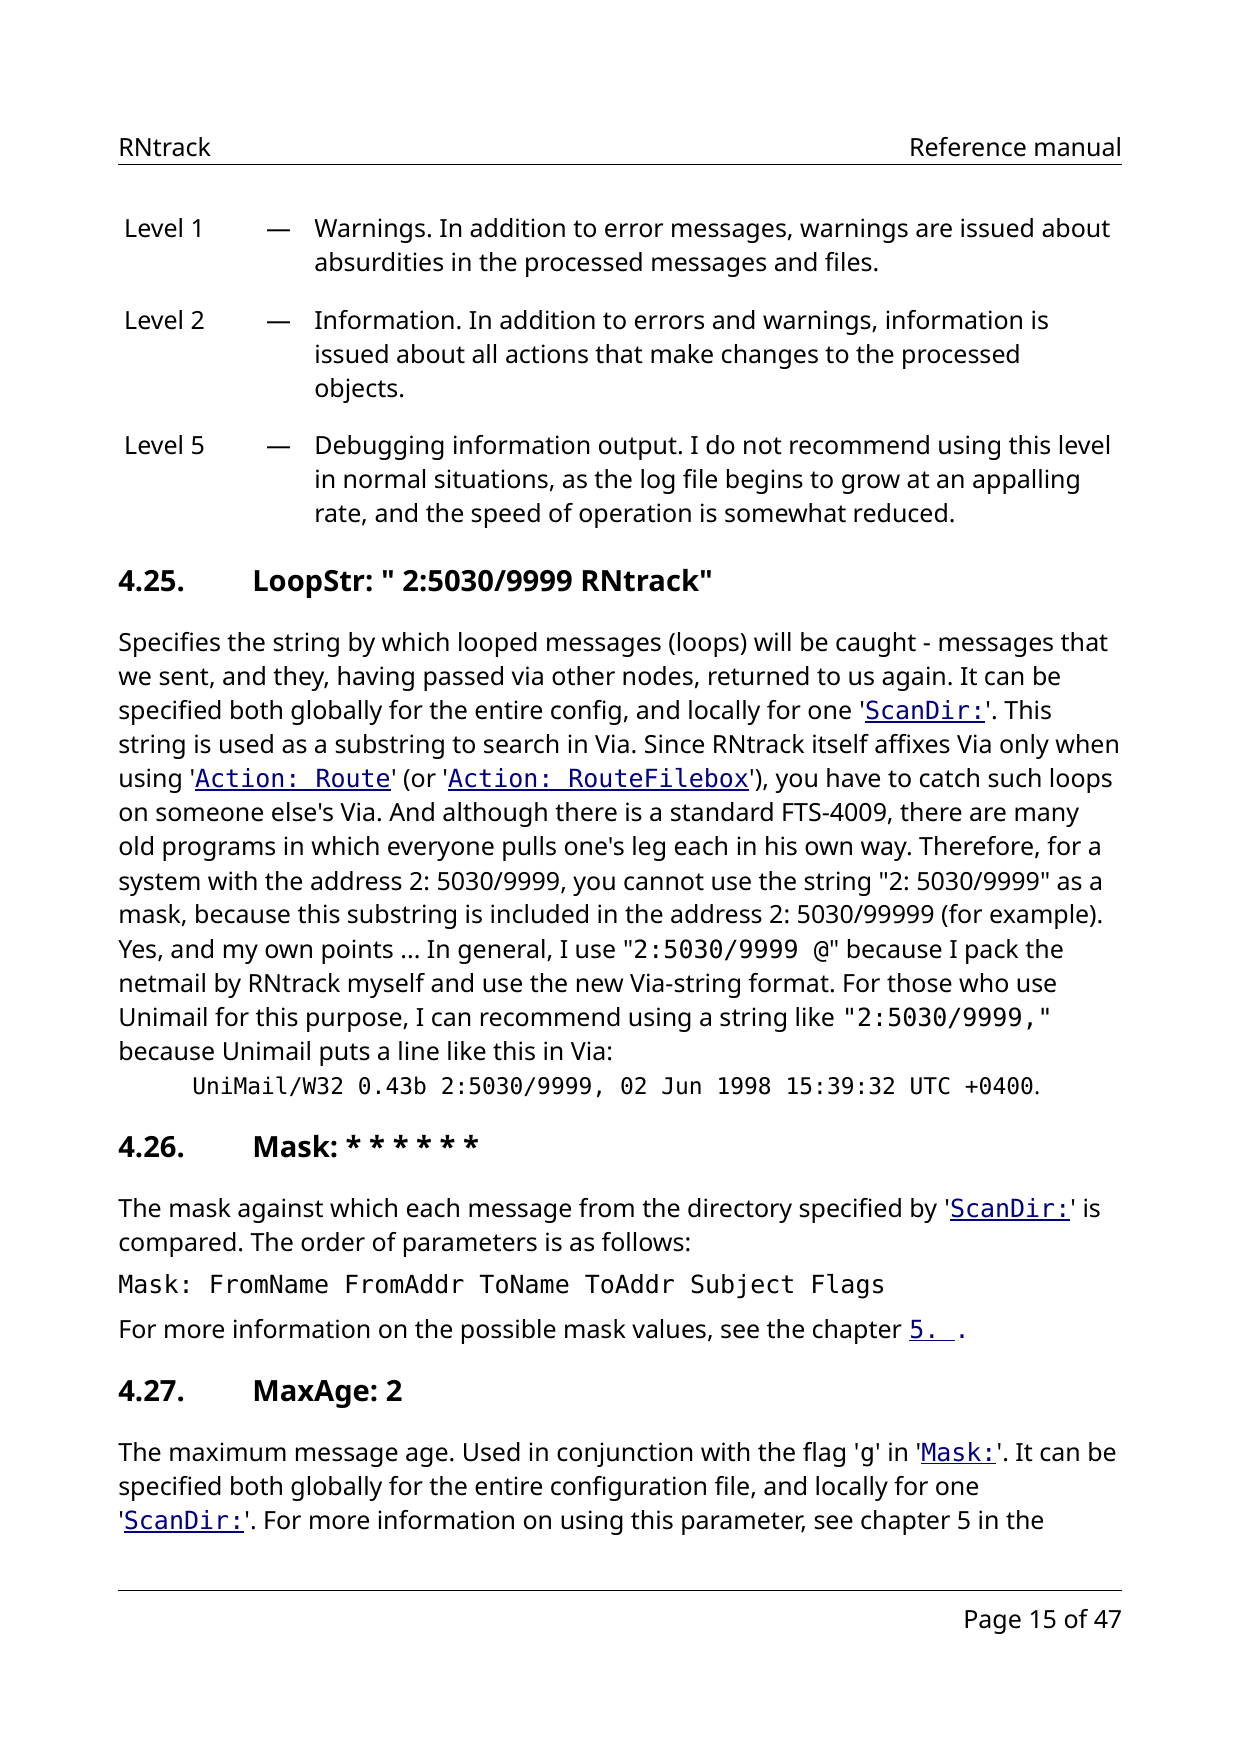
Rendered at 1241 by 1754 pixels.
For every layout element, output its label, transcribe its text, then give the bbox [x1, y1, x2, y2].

subtitle LoopStr: " 2:5030/9999 RNtrack" [118, 561, 1122, 600]
table_cell — [260, 194, 308, 285]
text Specifies the string by which looped messages (loops) will be caught - messages that we sent, and they, having passed via other nodes, returned to us again. It can be specified both globally for the entire config, and locally for one 'ScanDir:'. This string is used as a substring to search in Via. Since RNtrack itself affixes Via only when using 'Action: Route' (or 'Action: RouteFilebox'), you have to catch such loops on someone else's Via. And although there is a standard FTS-4009, there are many old programs in which everyone pulls one's leg each in his own way. Therefore, for a system with the address 2: 5030/9999, you cannot use the string "2: 5030/9999" as a mask, because this substring is included in the address 2: 5030/99999 (for example). Yes, and my own points ... In general, I use "2:5030/9999 @" because I pack the netmail by RNtrack myself and use the new Via-string format. For those who use Unimail for this purpose, I can recommend using a string like "2:5030/9999," because Unimail puts a line like this in Via: UniMail/W32 0.43b 2:5030/9999, 02 Jun 1998 15:39:32 UTC +0400. [118, 625, 1122, 1102]
table_cell Warnings. In addition to error messages, warnings are issued about absurdities in the processed messages and files. [309, 194, 1122, 285]
subtitle Mask: * * * * * * [118, 1127, 1122, 1166]
text The maximum message age. Used in conjunction with the flag 'g' in 'Mask:'. It can be specified both globally for the entire configuration file, and locally for one 'ScanDir:'. For more information on using this parameter, see chapter 5 in the [118, 1434, 1122, 1537]
table_cell Debugging information output. I do not recommend using this level in normal situations, as the log file begins to grow at an appalling rate, and the speed of operation is somewhat reduced. [309, 410, 1122, 536]
table_cell Information. In addition to errors and warnings, information is issued about all actions that make changes to the processed objects. [309, 285, 1122, 410]
table_cell Level 5 [118, 410, 260, 536]
table_cell Level 2 [118, 285, 260, 410]
table_cell — [260, 285, 308, 410]
subtitle MaxAge: 2 [118, 1370, 1122, 1410]
table_cell — [260, 410, 308, 536]
text For more information on the possible mask values, see the chapter 5. [118, 1311, 1122, 1345]
table_cell Level 1 [118, 194, 260, 285]
text Mask: FromName FromAddr ToName ToAddr Subject Flags [118, 1270, 1122, 1299]
text The mask against which each message from the directory specified by 'ScanDir:' is compared. The order of parameters is as follows: [118, 1191, 1122, 1259]
